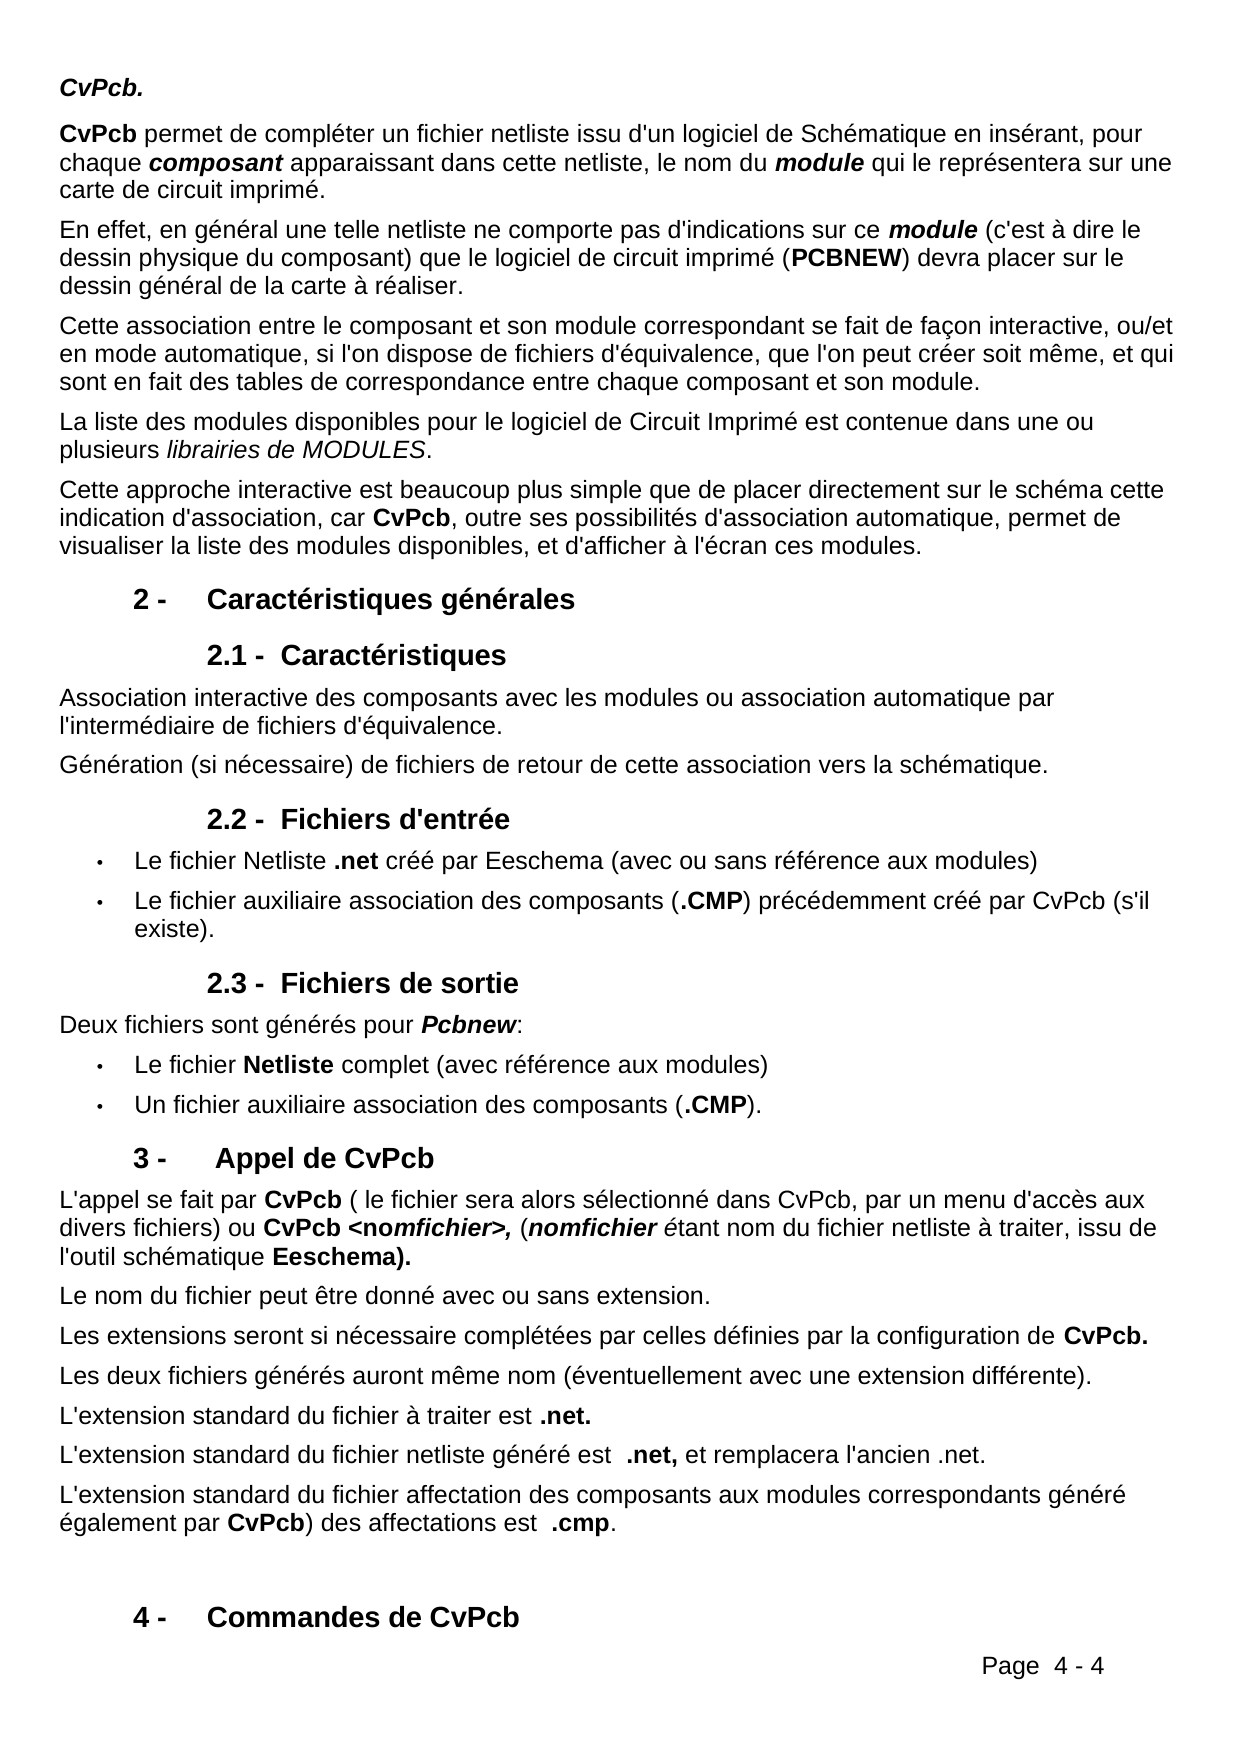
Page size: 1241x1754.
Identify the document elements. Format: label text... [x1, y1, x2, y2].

text Le nom du fichier peut être donné avec ou sans extension. [59, 1282, 1181, 1310]
text L'extension standard du fichier affectation des composants aux modules correspondants généré également par CvPcb) des affectations est .cmp. [59, 1481, 1181, 1537]
list Le fichier Netliste .net créé par Eeschema (avec ou sans référence aux modules) [97, 847, 1181, 875]
text En effet, en général une telle netliste ne comporte pas d'indications sur ce module (c'est à dire le dessin physique du composant) que le logiciel de circuit imprimé (PCBNEW) devra placer sur le dessin général de la carte à réaliser. [59, 216, 1181, 300]
text Cette association entre le composant et son module correspondant se fait de façon interactive, ou/et en mode automatique, si l'on dispose de fichiers d'équivalence, que l'on peut créer soit même, et qui sont en fait des tables de correspondance entre chaque composant et son module. [59, 312, 1181, 396]
subtitle Caractéristiques [133, 639, 1181, 672]
text L'appel se fait par CvPcb ( le fichier sera alors sélectionné dans CvPcb, par un menu d'accès aux divers fichiers) ou CvPcb <nomfichier>, (nomfichier étant nom du fichier netliste à traiter, issu de l'outil schématique Eeschema). [59, 1186, 1181, 1270]
subtitle Fichiers d'entrée [133, 803, 1181, 836]
list Un fichier auxiliaire association des composants (.CMP). [97, 1091, 1181, 1118]
list Le fichier auxiliaire association des composants (.CMP) précédemment créé par CvPcb (s'il existe). [97, 887, 1181, 943]
text Association interactive des composants avec les modules ou association automatique par l'intermédiaire de fichiers d'équivalence. [59, 684, 1181, 740]
subtitle Appel de CvPcb [59, 1142, 1181, 1174]
text Les deux fichiers générés auront même nom (éventuellement avec une extension différente). [59, 1362, 1181, 1390]
text CvPcb permet de compléter un fichier netliste issu d'un logiciel de Schématique en insérant, pour chaque composant apparaissant dans cette netliste, le nom du module qui le représentera sur une carte de circuit imprimé. [59, 120, 1181, 204]
subtitle Fichiers de sortie [133, 967, 1181, 999]
list Le fichier Netliste complet (avec référence aux modules) [97, 1051, 1181, 1079]
text Cette approche interactive est beaucoup plus simple que de placer directement sur le schéma cette indication d'association, car CvPcb, outre ses possibilités d'association automatique, permet de visualiser la liste des modules disponibles, et d'afficher à l'écran ces modules. [59, 476, 1181, 560]
text Les extensions seront si nécessaire complétées par celles définies par la configuration de CvPcb. [59, 1322, 1181, 1350]
subtitle Caractéristiques générales [59, 583, 1181, 616]
text Génération (si nécessaire) de fichiers de retour de cette association vers la schématique. [59, 751, 1181, 779]
text La liste des modules disponibles pour le logiciel de Circuit Imprimé est contenue dans une ou plusieurs librairies de MODULES. [59, 408, 1181, 464]
subtitle Commandes de CvPcb [59, 1601, 1181, 1633]
text L'extension standard du fichier à traiter est .net. [59, 1402, 1181, 1429]
text L'extension standard du fichier netliste généré est .net, et remplacera l'ancien .net. [59, 1441, 1181, 1469]
text Deux fichiers sont générés pour Pcbnew: [59, 1011, 1181, 1039]
